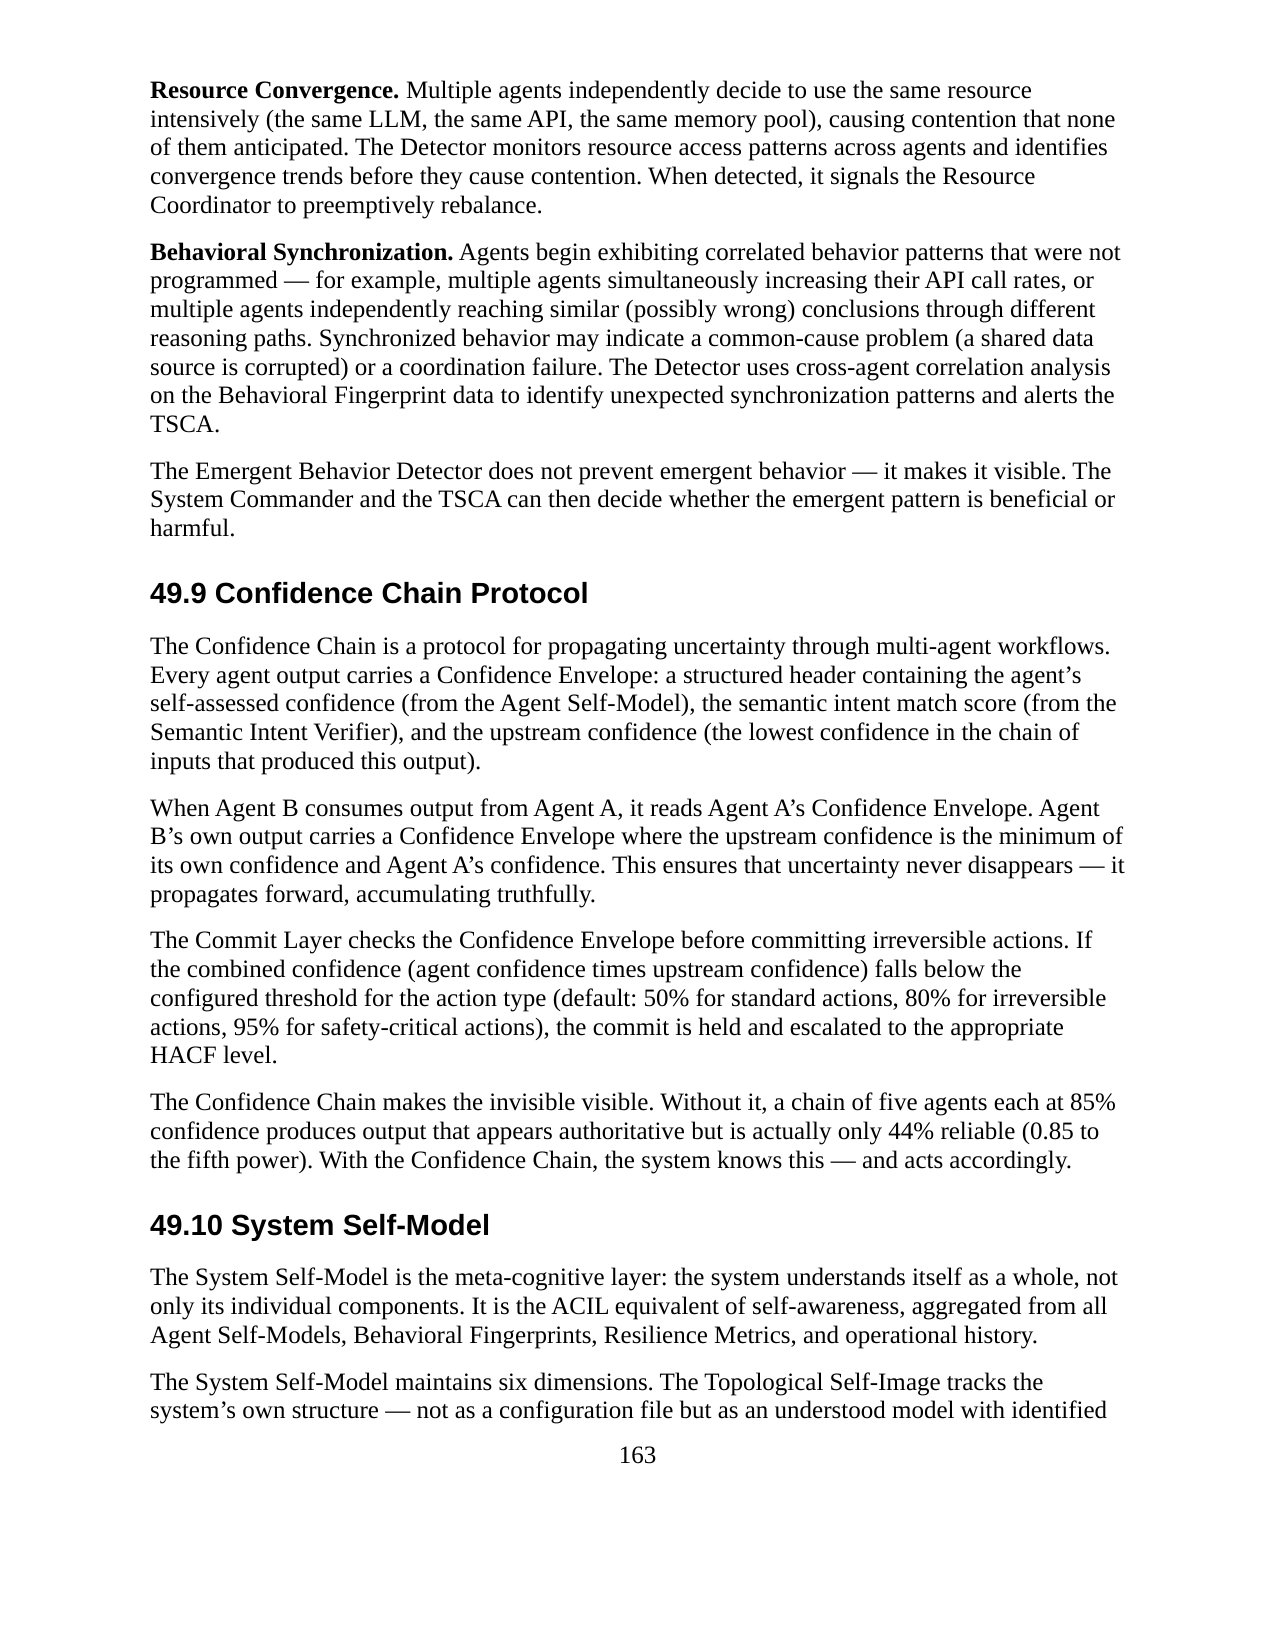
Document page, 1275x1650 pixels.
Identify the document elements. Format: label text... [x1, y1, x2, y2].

text The Emergent Behavior Detector does not prevent emergent behavior — it makes it visible. The System Commander and the TSCA can then decide whether the emergent pattern is beneficial or harmful. [150, 456, 1125, 542]
text Behavioral Synchronization. Agents begin exhibiting correlated behavior patterns that were not programmed — for example, multiple agents simultaneously increasing their API call rates, or multiple agents independently reaching similar (possibly wrong) conclusions through different reasoning paths. Synchronized behavior may indicate a common-cause problem (a shared data source is corrupted) or a coordination failure. The Detector uses cross-agent correlation analysis on the Behavioral Fingerprint data to identify unexpected synchronization patterns and alerts the TSCA. [150, 237, 1125, 438]
text The Commit Layer checks the Confidence Envelope before committing irreversible actions. If the combined confidence (agent confidence times upstream confidence) falls below the configured threshold for the action type (default: 50% for standard actions, 80% for irreversible actions, 95% for safety-critical actions), the commit is held and escalated to the appropriate HACF level. [150, 926, 1125, 1069]
text When Agent B consumes output from Agent A, it reads Agent A’s Confidence Envelope. Agent B’s own output carries a Confidence Envelope where the upstream confidence is the minimum of its own confidence and Agent A’s confidence. This ensures that uncertainty never disappears — it propagates forward, accumulating truthfully. [150, 793, 1125, 908]
text Resource Convergence. Multiple agents independently decide to use the same resource intensively (the same LLM, the same API, the same memory pool), causing contention that none of them anticipated. The Detector monitors resource access patterns across agents and identifies convergence trends before they cause contention. When detected, it signals the Resource Coordinator to preemptively rebalance. [150, 75, 1125, 219]
text The Confidence Chain is a protocol for propagating uncertainty through multi-agent workflows. Every agent output carries a Confidence Envelope: a structured header containing the agent’s self-assessed confidence (from the Agent Self-Model), the semantic intent match score (from the Semantic Intent Verifier), and the upstream confidence (the lowest confidence in the chain of inputs that produced this output). [150, 631, 1125, 775]
text The System Self-Model maintains six dimensions. The Topological Self-Image tracks the system’s own structure — not as a configuration file but as an understood model with identified [150, 1367, 1125, 1424]
subtitle 49.10 System Self-Model [150, 1207, 1125, 1241]
text The System Self-Model is the meta-cognitive layer: the system understands itself as a whole, not only its individual components. It is the ACIL equivalent of self-awareness, aggregated from all Agent Self-Models, Behavioral Fingerprints, Resilience Metrics, and operational history. [150, 1262, 1125, 1349]
text The Confidence Chain makes the invisible visible. Without it, a chain of five agents each at 85% confidence produces output that appears authoritative but is actually only 44% reliable (0.85 to the fifth power). With the Confidence Chain, the system knows this — and acts accordingly. [150, 1087, 1125, 1173]
subtitle 49.9 Confidence Chain Protocol [150, 576, 1125, 609]
